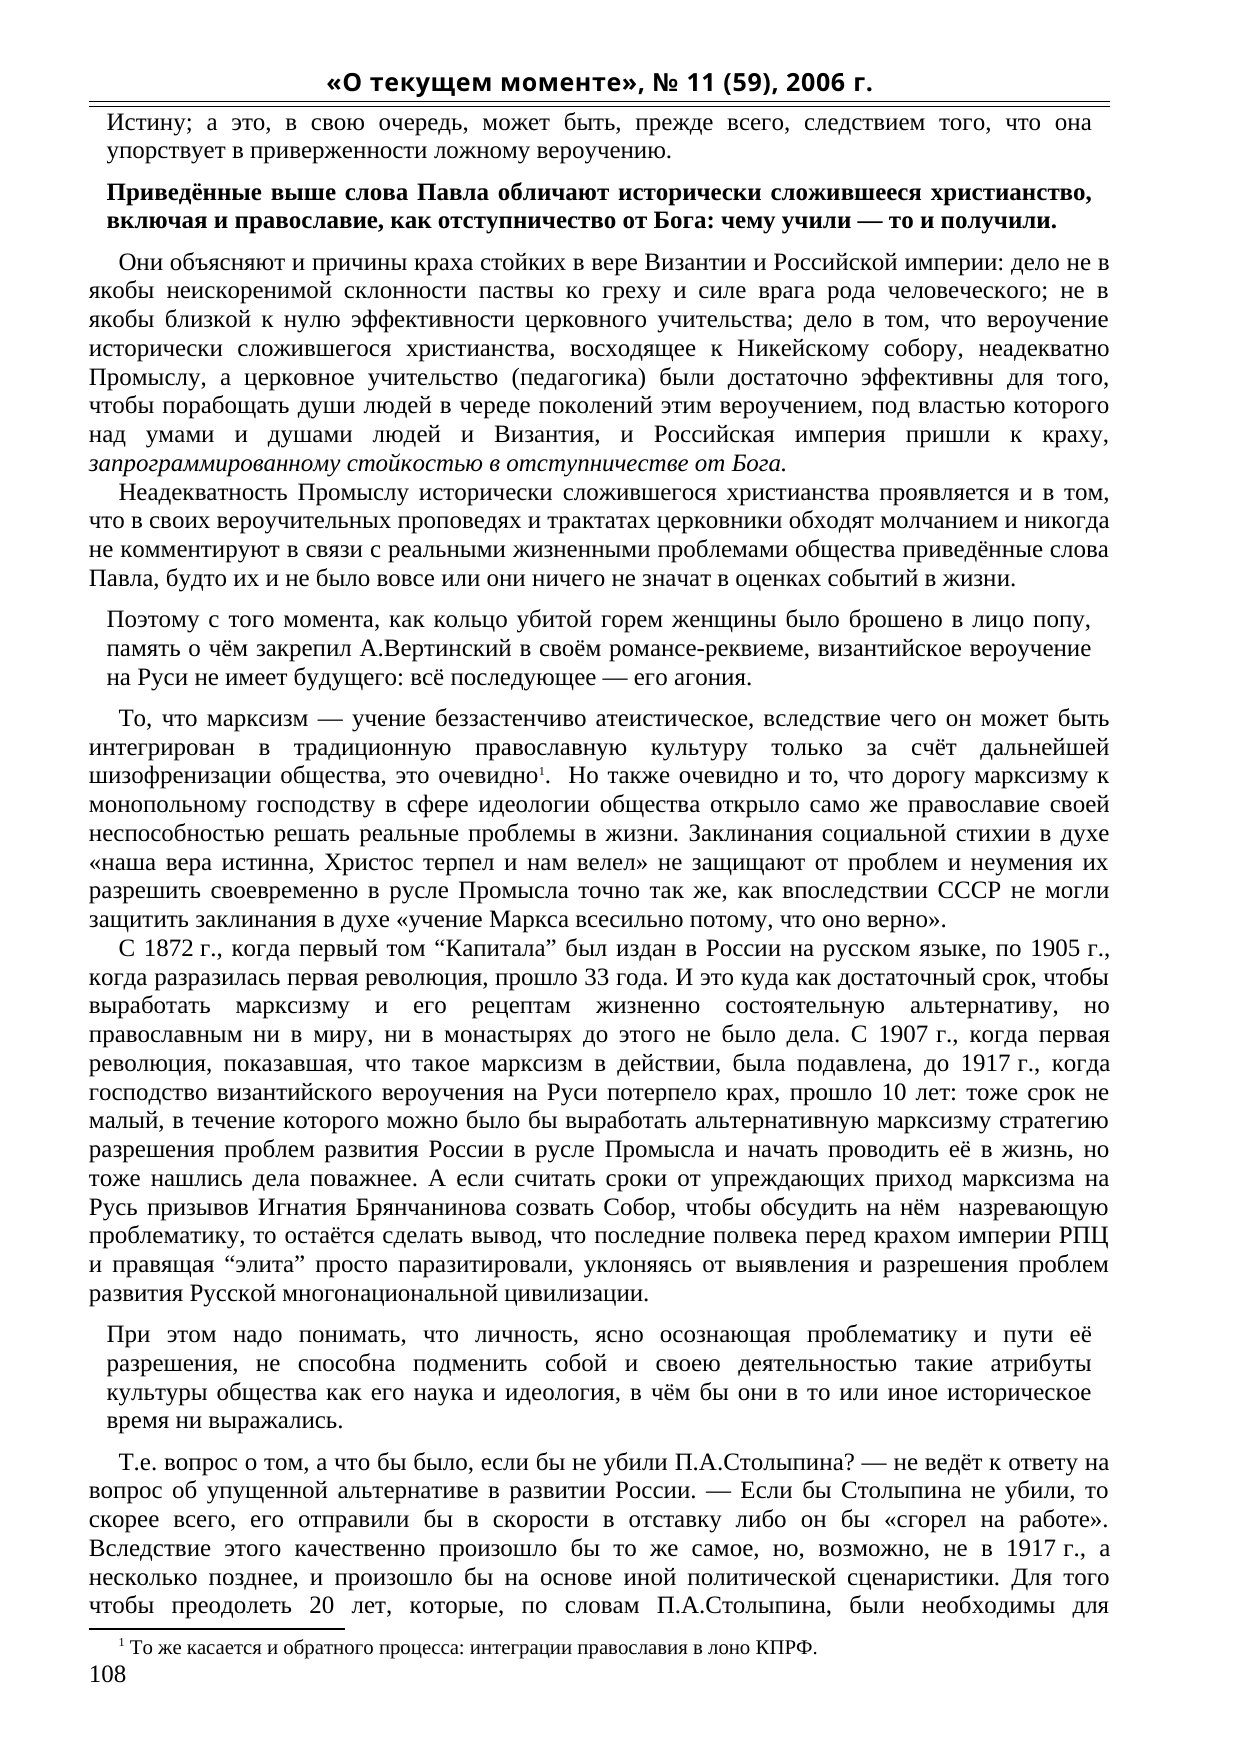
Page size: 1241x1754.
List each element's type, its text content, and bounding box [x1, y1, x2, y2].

text Неадекватность Промыслу исторически сложившегося христианства проявляется и в том, что в своих вероучительных проповедях и трактатах церковники обходят молчанием и никогда не комментируют в связи с реальными жизненными проблемами общества приведённые слова Павла, будто их и не было вовсе или они ничего не значат в оценках событий в жизни. [89, 477, 1110, 592]
text Приведённые выше слова Павла обличают исторически сложившееся христианство, включая и православие, как отступничество от Бога: чему учили — то и получили. [106, 177, 1093, 234]
text Они объясняют и причины краха стойких в вере Византии и Российской империи: дело не в якобы неискоренимой склонности паствы ко греху и силе врага рода человеческого; не в якобы близкой к нулю эффективности церковного учительства; дело в том, что вероучение исторически сложившегося христианства, восходящее к Никейскому собору, неадекватно Промыслу, а церковное учительство (педагогика) были достаточно эффективны для того, чтобы порабощать души людей в череде поколений этим вероучением, под властью которого над умами и душами людей и Византия, и Российская империя пришли к краху, запрограммированному стойкостью в отступничестве от Бога. [89, 247, 1110, 477]
text То же касается и обратного процесса: интеграции православия в лоно КПРФ. [89, 1635, 1110, 1659]
text Т.е. вопрос о том, а что бы было, если бы не убили П.А.Столыпина? — не ведёт к ответу на вопрос об упущенной альтернативе в развитии России. — Если бы Столыпина не убили, то скорее всего, его отправили бы в скорости в отставку либо он бы «сгорел на работе». Вследствие этого качественно произошло бы то же самое, но, возможно, не в 1917 г., а несколько позднее, и произошло бы на основе иной политической сценаристики. Для того чтобы преодолеть 20 лет, которые, по словам П.А.Столыпина, были необходимы для [89, 1447, 1110, 1619]
text Поэтому с того момента, как кольцо убитой горем женщины было брошено в лицо попу, память о чём закрепил А.Вертинский в своём романсе-реквиеме, византийское вероучение на Руси не имеет будущего: всё последующее — его агония. [106, 604, 1093, 690]
text При этом надо понимать, что личность, ясно осознающая проблематику и пути её разрешения, не способна подменить собой и своею деятельностью такие атрибуты культуры общества как его наука и идеология, в чём бы они в то или иное историческое время ни выражались. [106, 1319, 1093, 1434]
text Истину; а это, в свою очередь, может быть, прежде всего, следствием того, что она упорствует в приверженности ложному вероучению. [106, 107, 1093, 164]
text То, что марксизм — учение беззастенчиво атеистическое, вследствие чего он может быть интегрирован в традиционную православную культуру только за счёт дальнейшей шизофренизации общества, это очевидно. Но также очевидно и то, что дорогу марксизму к монопольному господству в сфере идеологии общества открыло само же православие своей неспособностью решать реальные проблемы в жизни. Заклинания социальной стихии в духе «наша вера истинна, Христос терпел и нам велел» не защищают от проблем и неумения их разрешить своевременно в русле Промысла точно так же, как впоследствии СССР не могли защитить заклинания в духе «учение Маркса всесильно потому, что оно верно». [89, 703, 1110, 933]
text С 1872 г., когда первый том “Капитала” был издан в России на русском языке, по 1905 г., когда разразилась первая революция, прошло 33 года. И это куда как достаточный срок, чтобы выработать марксизму и его рецептам жизненно состоятельную альтернативу, но православным ни в миру, ни в монастырях до этого не было дела. С 1907 г., когда первая революция, показавшая, что такое марксизм в действии, была подавлена, до 1917 г., когда господство византийского вероучения на Руси потерпело крах, прошло 10 лет: тоже срок не малый, в течение которого можно было бы выработать альтернативную марксизму стратегию разрешения проблем развития России в русле Промысла и начать проводить её в жизнь, но тоже нашлись дела поважнее. А если считать сроки от упреждающих приход марксизма на Русь призывов Игнатия Брянчанинова созвать Собор, чтобы обсудить на нём назревающую проблематику, то остаётся сделать вывод, что последние полвека перед крахом империи РПЦ и правящая “элита” просто паразитировали, уклоняясь от выявления и разрешения проблем развития Русской многонациональной цивилизации. [89, 933, 1110, 1307]
